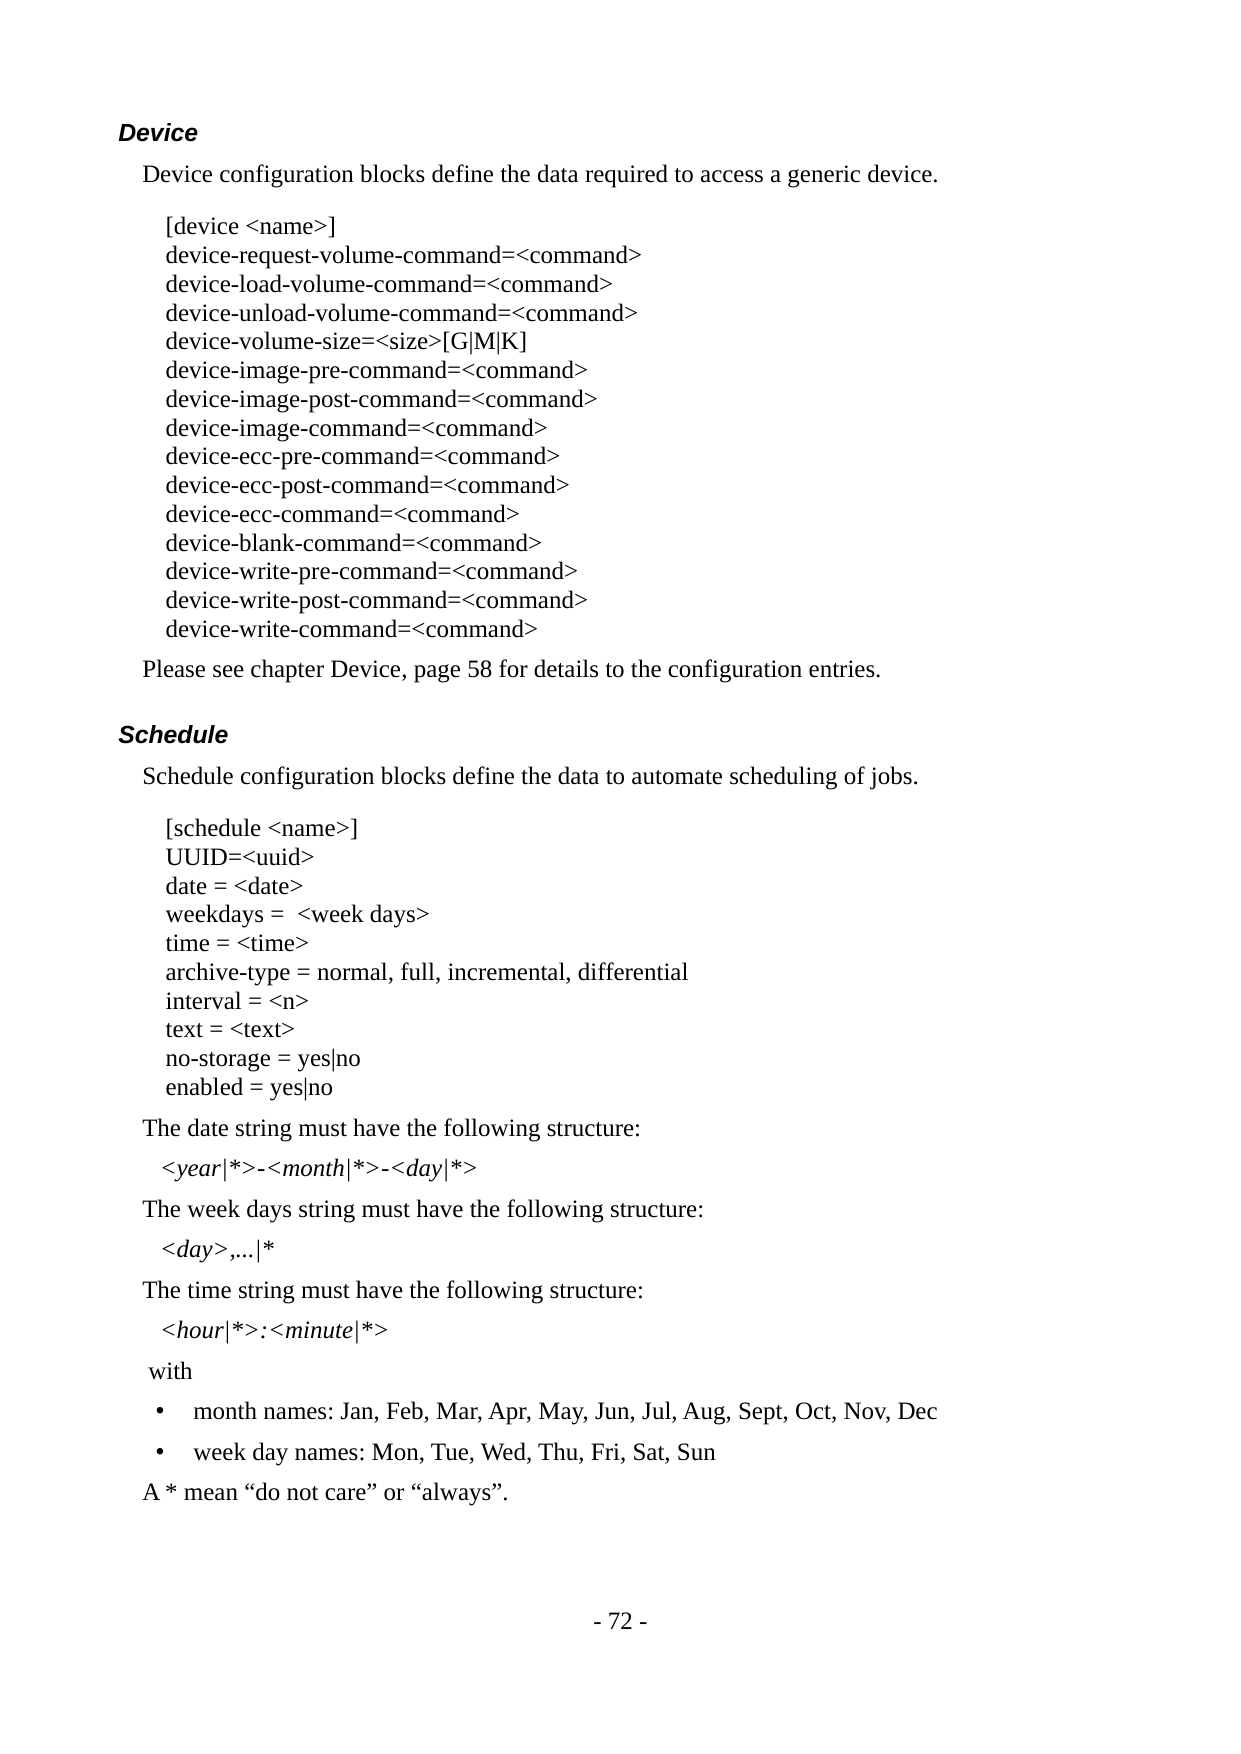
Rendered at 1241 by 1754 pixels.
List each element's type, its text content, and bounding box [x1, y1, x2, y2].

text A * mean “do not care” or “always”. [118, 1477, 1122, 1506]
text interval = <n> [165, 986, 1122, 1014]
text <day>,...|* [159, 1234, 1122, 1263]
text device-ecc-pre-command=<command> [165, 441, 1122, 470]
text Please see chapter Device, page 57 for details to the configuration entries. [118, 654, 1122, 683]
text Device configuration blocks define the data required to access a generic device. [118, 159, 1122, 188]
subtitle Schedule [118, 720, 1122, 748]
text device-image-pre-command=<command> [165, 355, 1122, 384]
text text = <text> [165, 1014, 1122, 1043]
subtitle Device [118, 118, 1122, 147]
text [device <name>] [165, 211, 1122, 240]
text weekdays = <week days> [165, 899, 1122, 928]
text device-request-volume-command=<command> [165, 240, 1122, 269]
text enabled = yes|no [165, 1072, 1122, 1101]
text with [148, 1356, 1122, 1384]
text archive-type = normal, full, incremental, differential [165, 957, 1122, 986]
text device-blank-command=<command> [165, 528, 1122, 556]
text UUID=<uuid> [165, 842, 1122, 871]
text device-load-volume-command=<command> [165, 269, 1122, 298]
text device-write-command=<command> [165, 614, 1122, 643]
text The date string must have the following structure: [118, 1113, 1122, 1141]
list month names: Jan, Feb, Mar, Apr, May, Jun, Jul, Aug, Sept, Oct, Nov, Dec [156, 1396, 1122, 1425]
text device-write-post-command=<command> [165, 585, 1122, 614]
text <hour|*>:<minute|*> [159, 1315, 1122, 1344]
text date = <date> [165, 871, 1122, 899]
list week day names: Mon, Tue, Wed, Thu, Fri, Sat, Sun [156, 1437, 1122, 1466]
text device-ecc-command=<command> [165, 499, 1122, 528]
text device-image-post-command=<command> [165, 384, 1122, 413]
text time = <time> [165, 928, 1122, 957]
text no-storage = yes|no [165, 1043, 1122, 1072]
text device-ecc-post-command=<command> [165, 470, 1122, 499]
text The time string must have the following structure: [118, 1275, 1122, 1303]
text [schedule <name>] [165, 813, 1122, 842]
text <year|*>-<month|*>-<day|*> [159, 1153, 1122, 1182]
text device-volume-size=<size>[G|M|K] [165, 326, 1122, 355]
text device-write-pre-command=<command> [165, 556, 1122, 585]
text device-unload-volume-command=<command> [165, 298, 1122, 326]
text Schedule configuration blocks define the data to automate scheduling of jobs. [118, 761, 1122, 790]
text The week days string must have the following structure: [118, 1194, 1122, 1222]
text device-image-command=<command> [165, 413, 1122, 441]
